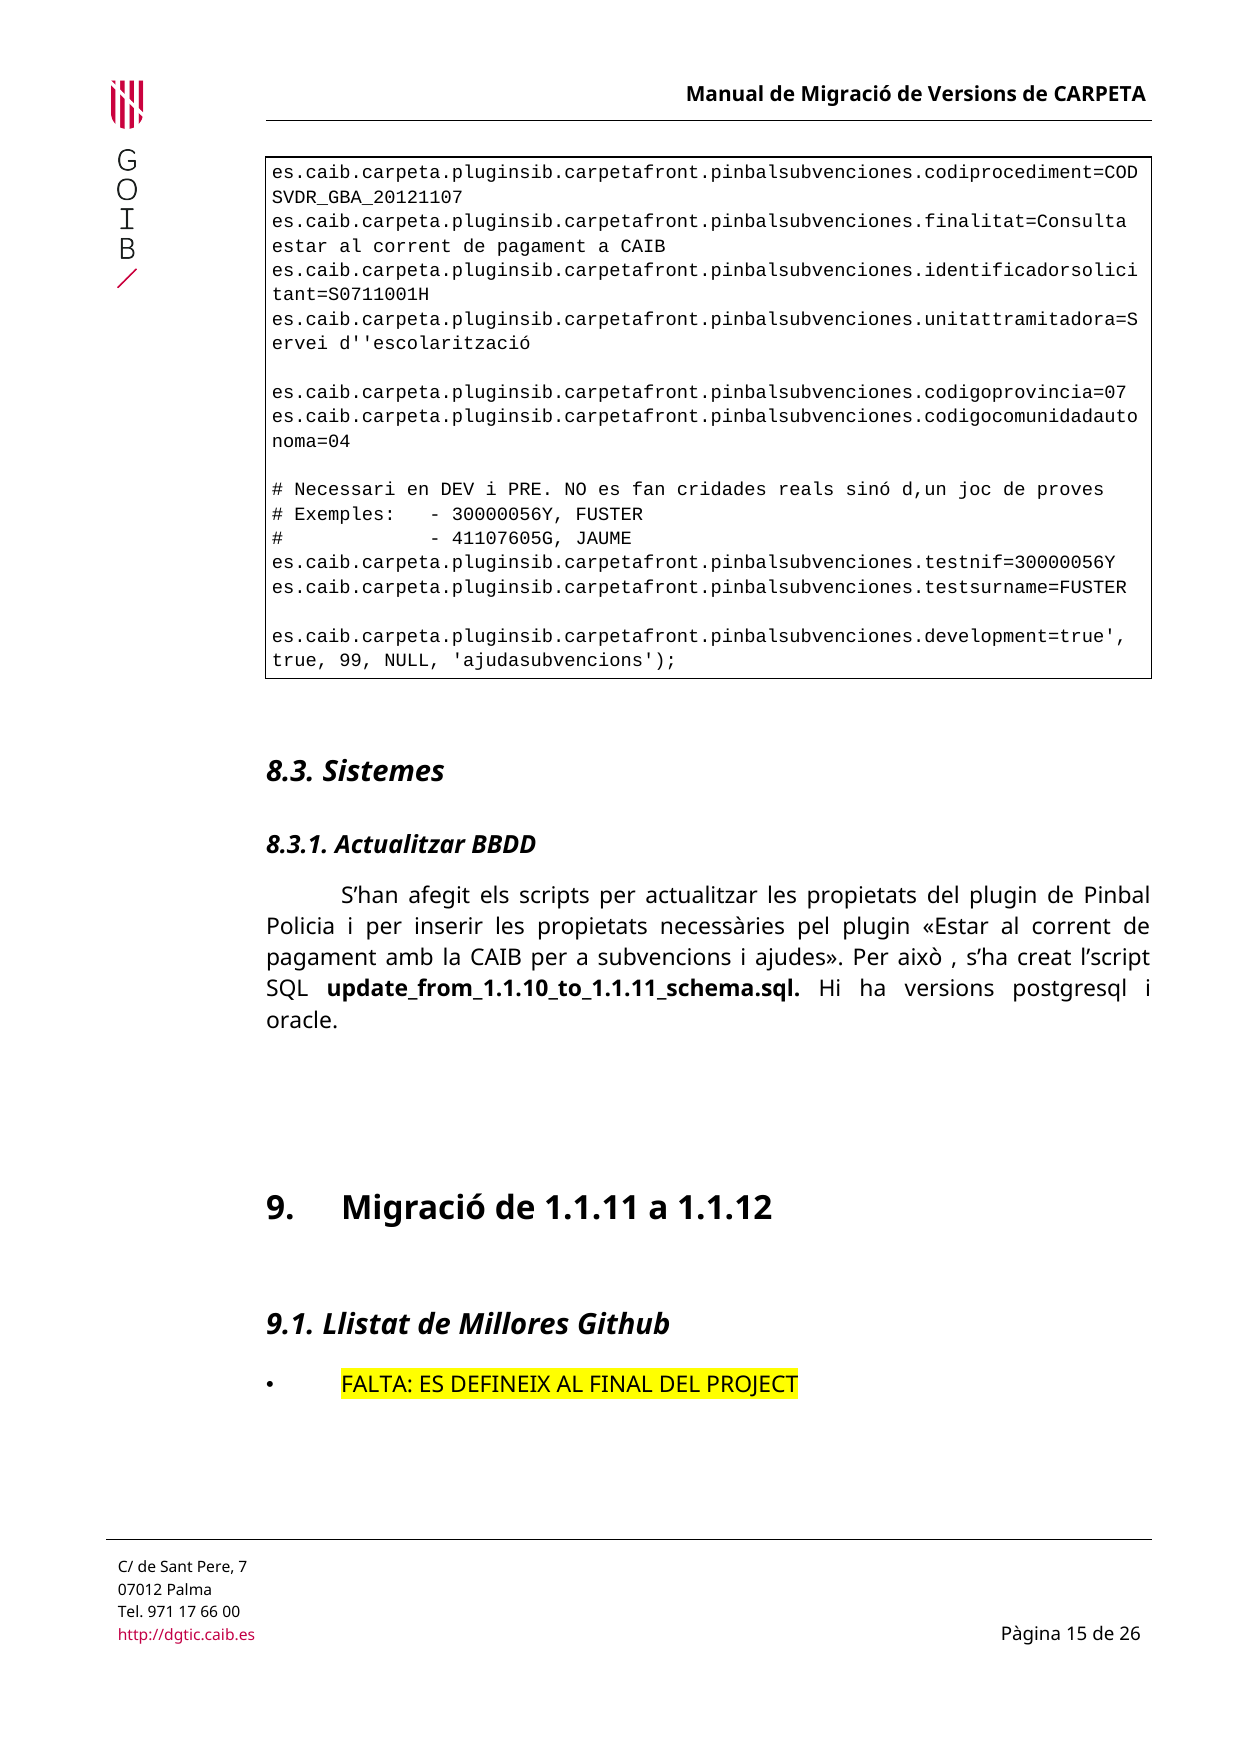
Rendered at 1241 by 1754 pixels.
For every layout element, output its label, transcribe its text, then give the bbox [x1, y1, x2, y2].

subtitle Sistemes [266, 750, 1152, 790]
list FALTA: ES DEFINEIX AL FINAL DEL PROJECT [266, 1368, 1152, 1399]
picture [82, 57, 172, 319]
table_header es.caib.carpeta.pluginsib.carpetafront.pinbalsubvenciones.codiprocediment=CODSVDR_GBA_20121107 es.caib.carpeta.pluginsib.carpetafront.pinbalsubvenciones.finalitat=Consulta estar al corrent de pagament a CAIB es.caib.carpeta.pluginsib.carpetafront.pinbalsubvenciones.identificadorsolicitant=S0711001H es.caib.carpeta.pluginsib.carpetafront.pinbalsubvenciones.unitattramitadora=Servei d''escolarització es.caib.carpeta.pluginsib.carpetafront.pinbalsubvenciones.codigoprovincia=07 es.caib.carpeta.pluginsib.carpetafront.pinbalsubvenciones.codigocomunidadautonoma=04 # Necessari en DEV i PRE. NO es fan cridades reals sinó d,un joc de proves # Exemples: - 30000056Y, FUSTER # - 41107605G, JAUME es.caib.carpeta.pluginsib.carpetafront.pinbalsubvenciones.testnif=30000056Y es.caib.carpeta.pluginsib.carpetafront.pinbalsubvenciones.testsurname=FUSTER es.caib.carpeta.pluginsib.carpetafront.pinbalsubvenciones.development=true', true, 99, NULL, 'ajudasubvencions'); [266, 158, 1151, 678]
subtitle Actualitzar BBDD [266, 826, 1152, 861]
subtitle Migració de 1.1.11 a 1.1.12 [266, 1184, 1152, 1229]
subtitle Llistat de Millores Github [266, 1304, 1152, 1343]
list S’han afegit els scripts per actualitzar les propietats del plugin de Pinbal Policia i per inserir les propietats necessàries pel plugin «Estar al corrent de pagament amb la CAIB per a subvencions i ajudes». Per això , s’ha creat l’script SQL update_from_1.1.10_to_1.1.11_schema.sql. Hi ha versions postgresql i oracle. [266, 878, 1152, 1035]
